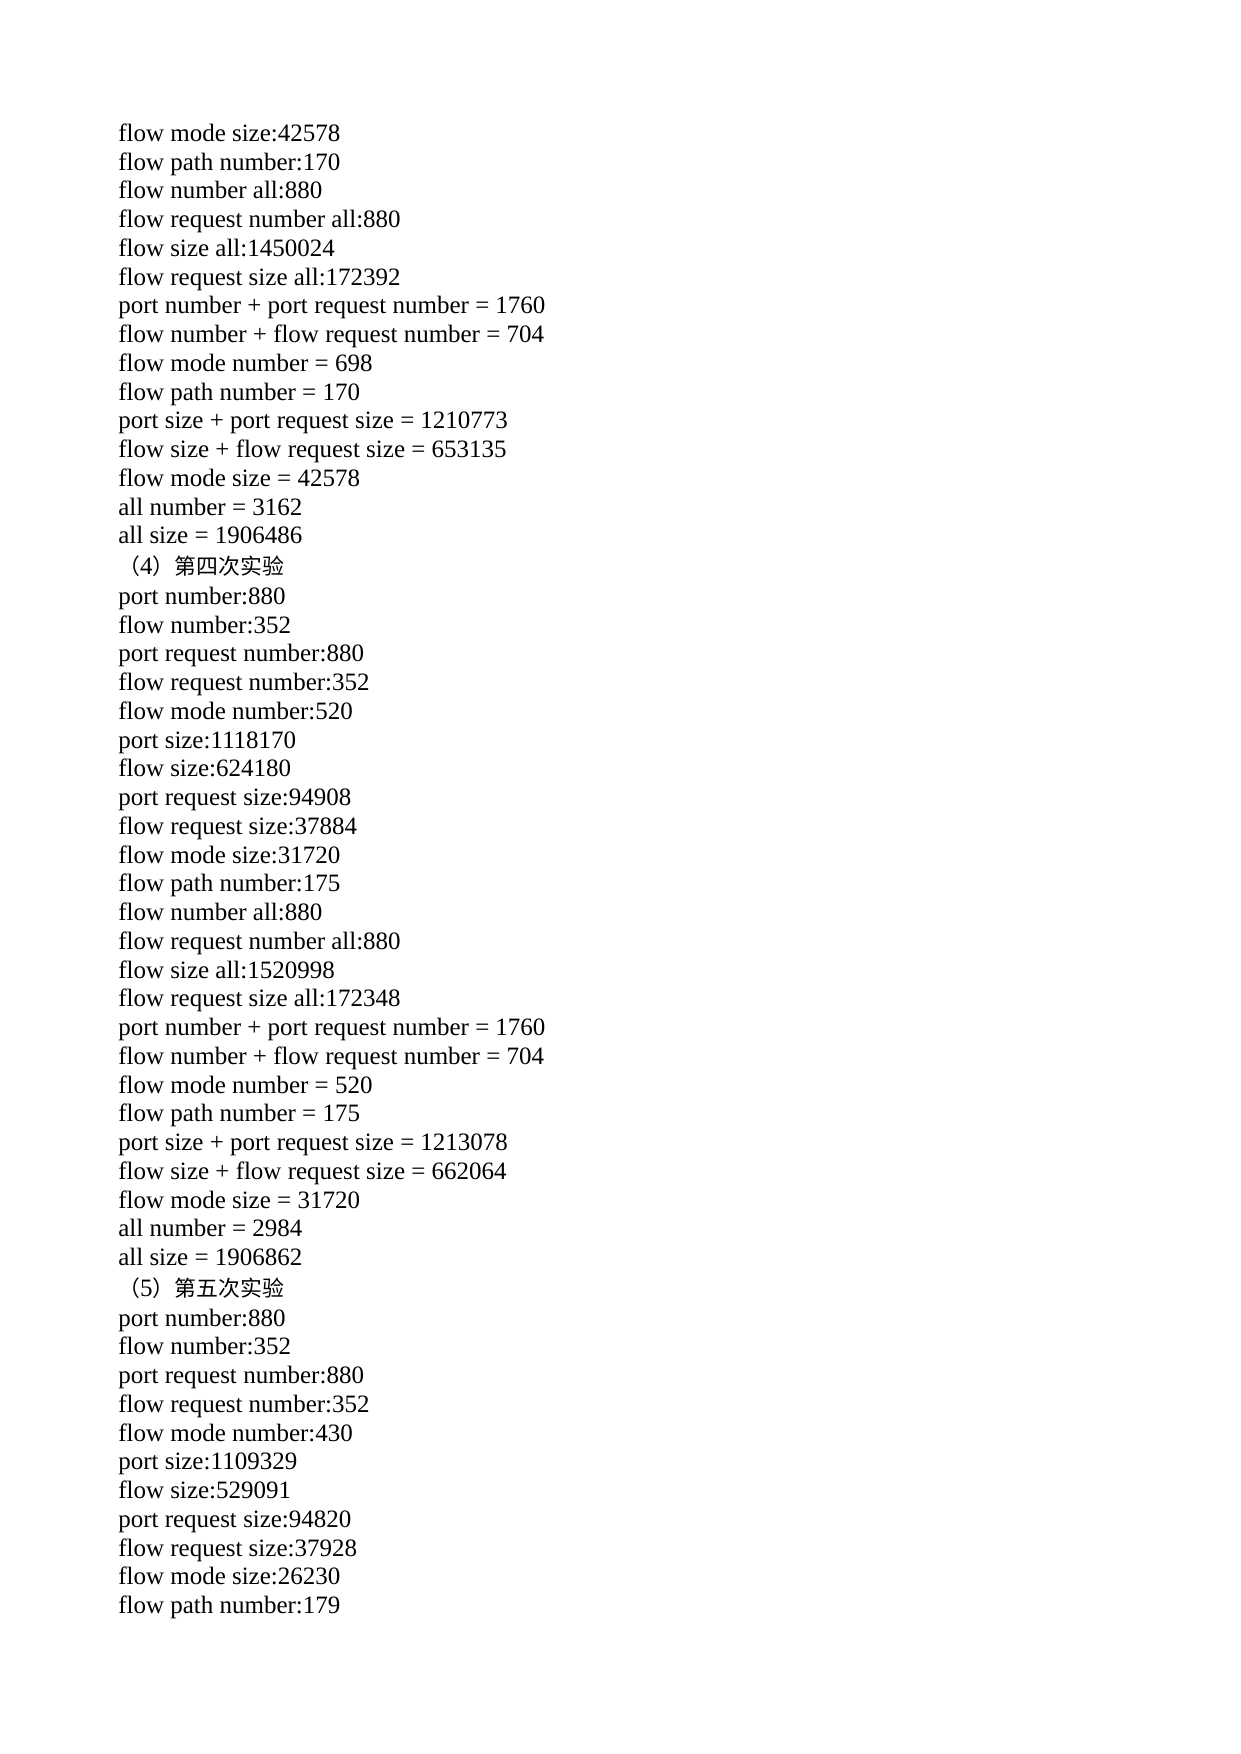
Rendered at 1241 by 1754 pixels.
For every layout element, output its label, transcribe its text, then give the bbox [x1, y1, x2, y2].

text all size = 1906862 [118, 1242, 1122, 1271]
text port number + port request number = 1760 [118, 1012, 1122, 1041]
text all number = 3162 [118, 492, 1122, 521]
text flow size all:1450024 [118, 233, 1122, 262]
text （5）第五次实验 [118, 1271, 1122, 1303]
text all size = 1906486 [118, 521, 1122, 549]
text port size:1118170 [118, 725, 1122, 753]
text （4）第四次实验 [118, 549, 1122, 581]
text flow path number = 175 [118, 1098, 1122, 1127]
text flow mode size = 42578 [118, 463, 1122, 492]
text flow number:352 [118, 610, 1122, 638]
text flow number:352 [118, 1331, 1122, 1360]
text flow number + flow request number = 704 [118, 319, 1122, 348]
text flow size:624180 [118, 753, 1122, 782]
text flow path number = 170 [118, 377, 1122, 406]
text flow path number:175 [118, 868, 1122, 897]
text flow number all:880 [118, 176, 1122, 204]
text flow request size all:172392 [118, 262, 1122, 291]
text port request size:94908 [118, 782, 1122, 811]
text flow mode size = 31720 [118, 1185, 1122, 1213]
text flow request size all:172348 [118, 983, 1122, 1012]
text all number = 2984 [118, 1213, 1122, 1242]
text port number:880 [118, 581, 1122, 610]
text flow request number:352 [118, 667, 1122, 696]
text flow request size:37884 [118, 811, 1122, 840]
text flow size + flow request size = 653135 [118, 434, 1122, 463]
text flow path number:179 [118, 1590, 1122, 1619]
text port number + port request number = 1760 [118, 291, 1122, 319]
text port number:880 [118, 1303, 1122, 1331]
text flow request size:37928 [118, 1533, 1122, 1561]
text port request number:880 [118, 1360, 1122, 1389]
text port request number:880 [118, 638, 1122, 667]
text port size + port request size = 1213078 [118, 1127, 1122, 1156]
text flow number + flow request number = 704 [118, 1041, 1122, 1070]
text flow mode number = 520 [118, 1070, 1122, 1098]
text port request size:94820 [118, 1504, 1122, 1533]
text flow request number all:880 [118, 204, 1122, 233]
text flow path number:170 [118, 147, 1122, 176]
text flow mode size:31720 [118, 840, 1122, 868]
text flow mode size:42578 [118, 118, 1122, 147]
text flow mode number:520 [118, 696, 1122, 725]
text port size + port request size = 1210773 [118, 406, 1122, 434]
text flow size:529091 [118, 1475, 1122, 1504]
text flow mode size:26230 [118, 1561, 1122, 1590]
text flow mode number:430 [118, 1418, 1122, 1446]
text flow size + flow request size = 662064 [118, 1156, 1122, 1185]
text flow mode number = 698 [118, 348, 1122, 377]
text flow request number:352 [118, 1389, 1122, 1418]
text flow number all:880 [118, 897, 1122, 926]
text flow request number all:880 [118, 926, 1122, 955]
text flow size all:1520998 [118, 955, 1122, 983]
text port size:1109329 [118, 1446, 1122, 1475]
